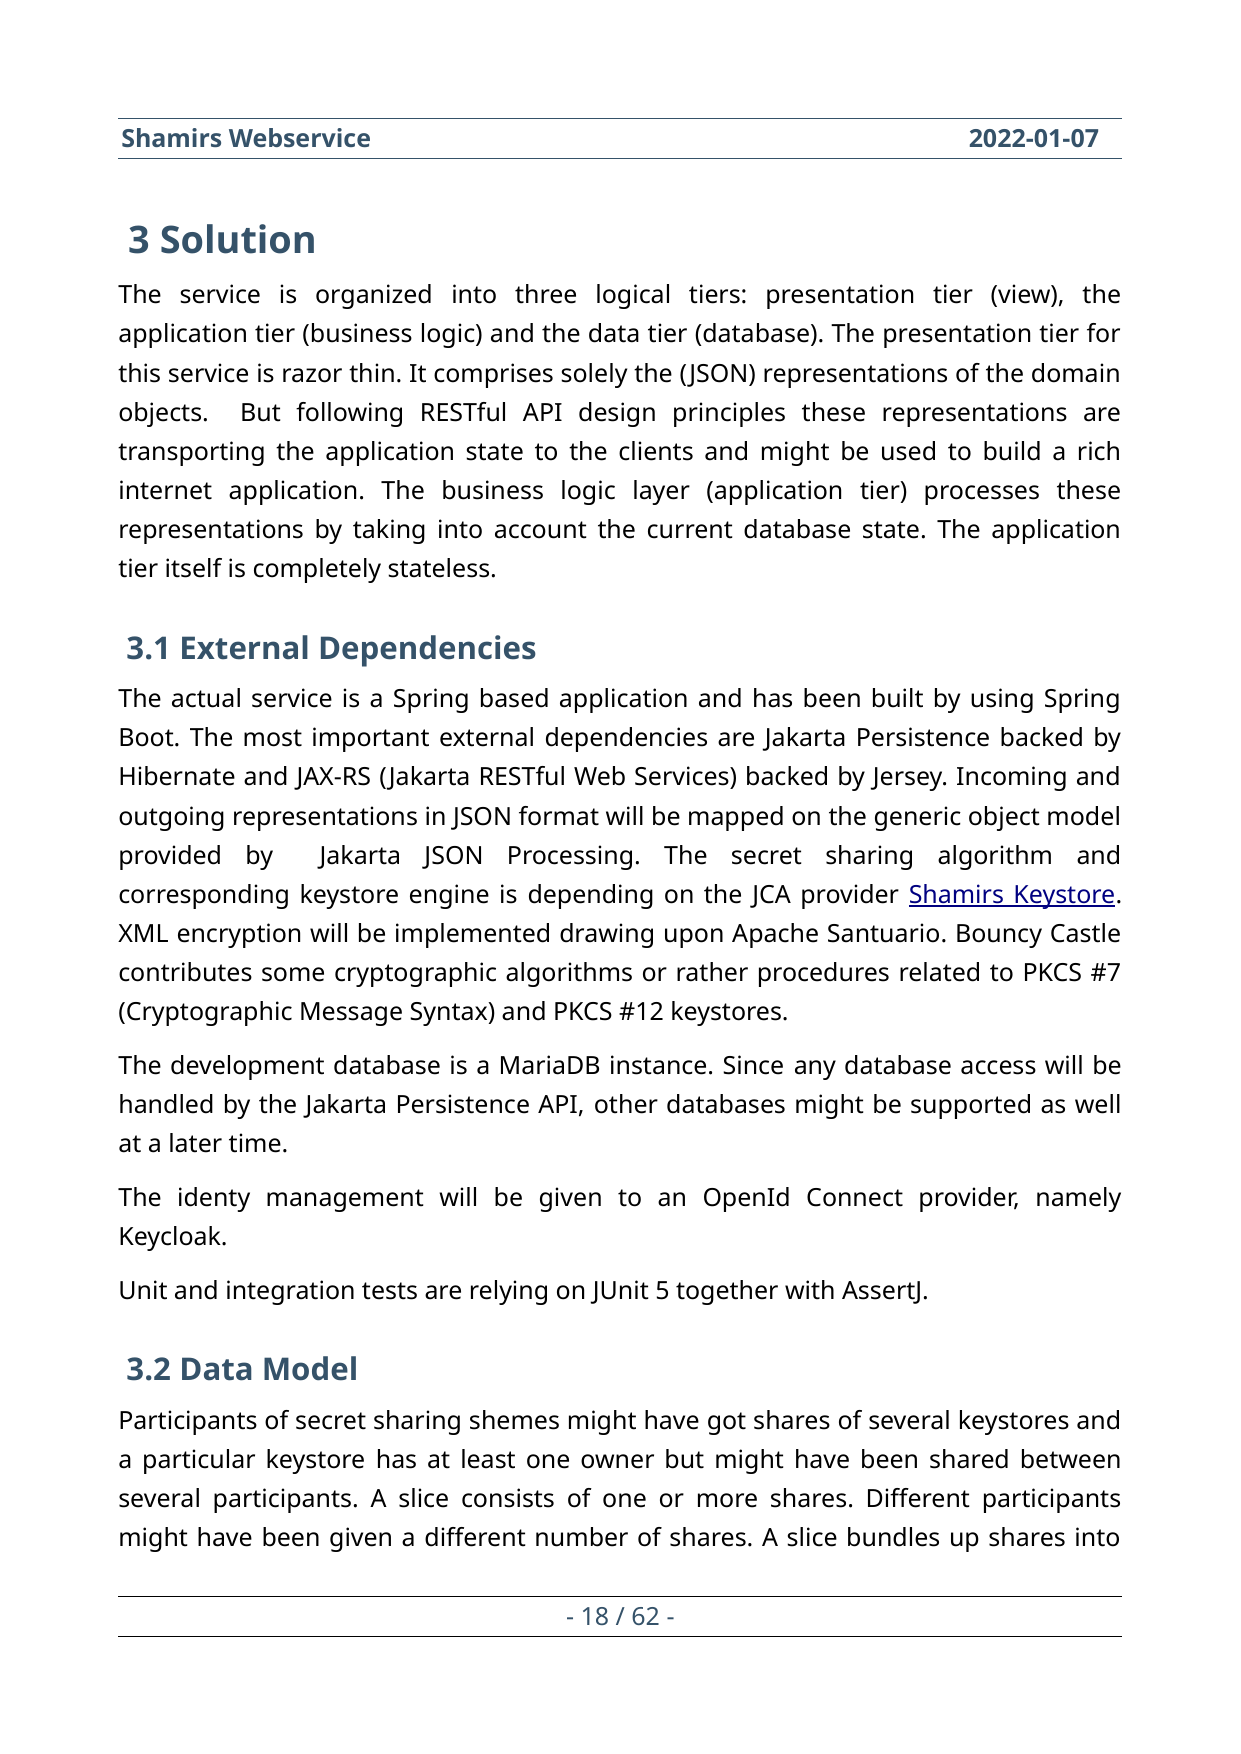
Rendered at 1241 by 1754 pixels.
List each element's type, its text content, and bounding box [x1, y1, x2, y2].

text The development database is a MariaDB instance. Since any database access will be handled by the Jakarta Persistence API, other databases might be supported as well at a later time. [118, 1048, 1122, 1160]
text The identy management will be given to an OpenId Connect provider, namely Keycloak. [118, 1180, 1122, 1253]
subtitle Solution [118, 213, 1122, 264]
text Participants of secret sharing shemes might have got shares of several keystores and a particular keystore has at least one owner but might have been shared between several participants. A slice consists of one or more shares. Different participants might have been given a different number of shares. A slice bundles up shares into [118, 1402, 1122, 1554]
subtitle External Dependencies [118, 626, 1122, 668]
subtitle Data Model [118, 1347, 1122, 1390]
text The actual service is a Spring based application and has been built by using Spring Boot. The most important external dependencies are Jakarta Persistence backed by Hibernate and JAX-RS (Jakarta RESTful Web Services) backed by Jersey. Incoming and outgoing representations in JSON format will be mapped on the generic object model provided by Jakarta JSON Processing. The secret sharing algorithm and corresponding keystore engine is depending on the JCA provider Shamirs Keystore. XML encryption will be implemented drawing upon Apache Santuario. Bouncy Castle contributes some cryptographic algorithms or rather procedures related to PKCS #7 (Cryptographic Message Syntax) and PKCS #12 keystores. [118, 681, 1122, 1028]
text Unit and integration tests are relying on JUnit 5 together with AssertJ. [118, 1273, 1122, 1307]
text The service is organized into three logical tiers: presentation tier (view), the application tier (business logic) and the data tier (database). The presentation tier for this service is razor thin. It comprises solely the (JSON) representations of the domain objects. But following RESTful API design principles these representations are transporting the application state to the clients and might be used to build a rich internet application. The business logic layer (application tier) processes these representations by taking into account the current database state. The application tier itself is completely stateless. [118, 277, 1122, 585]
